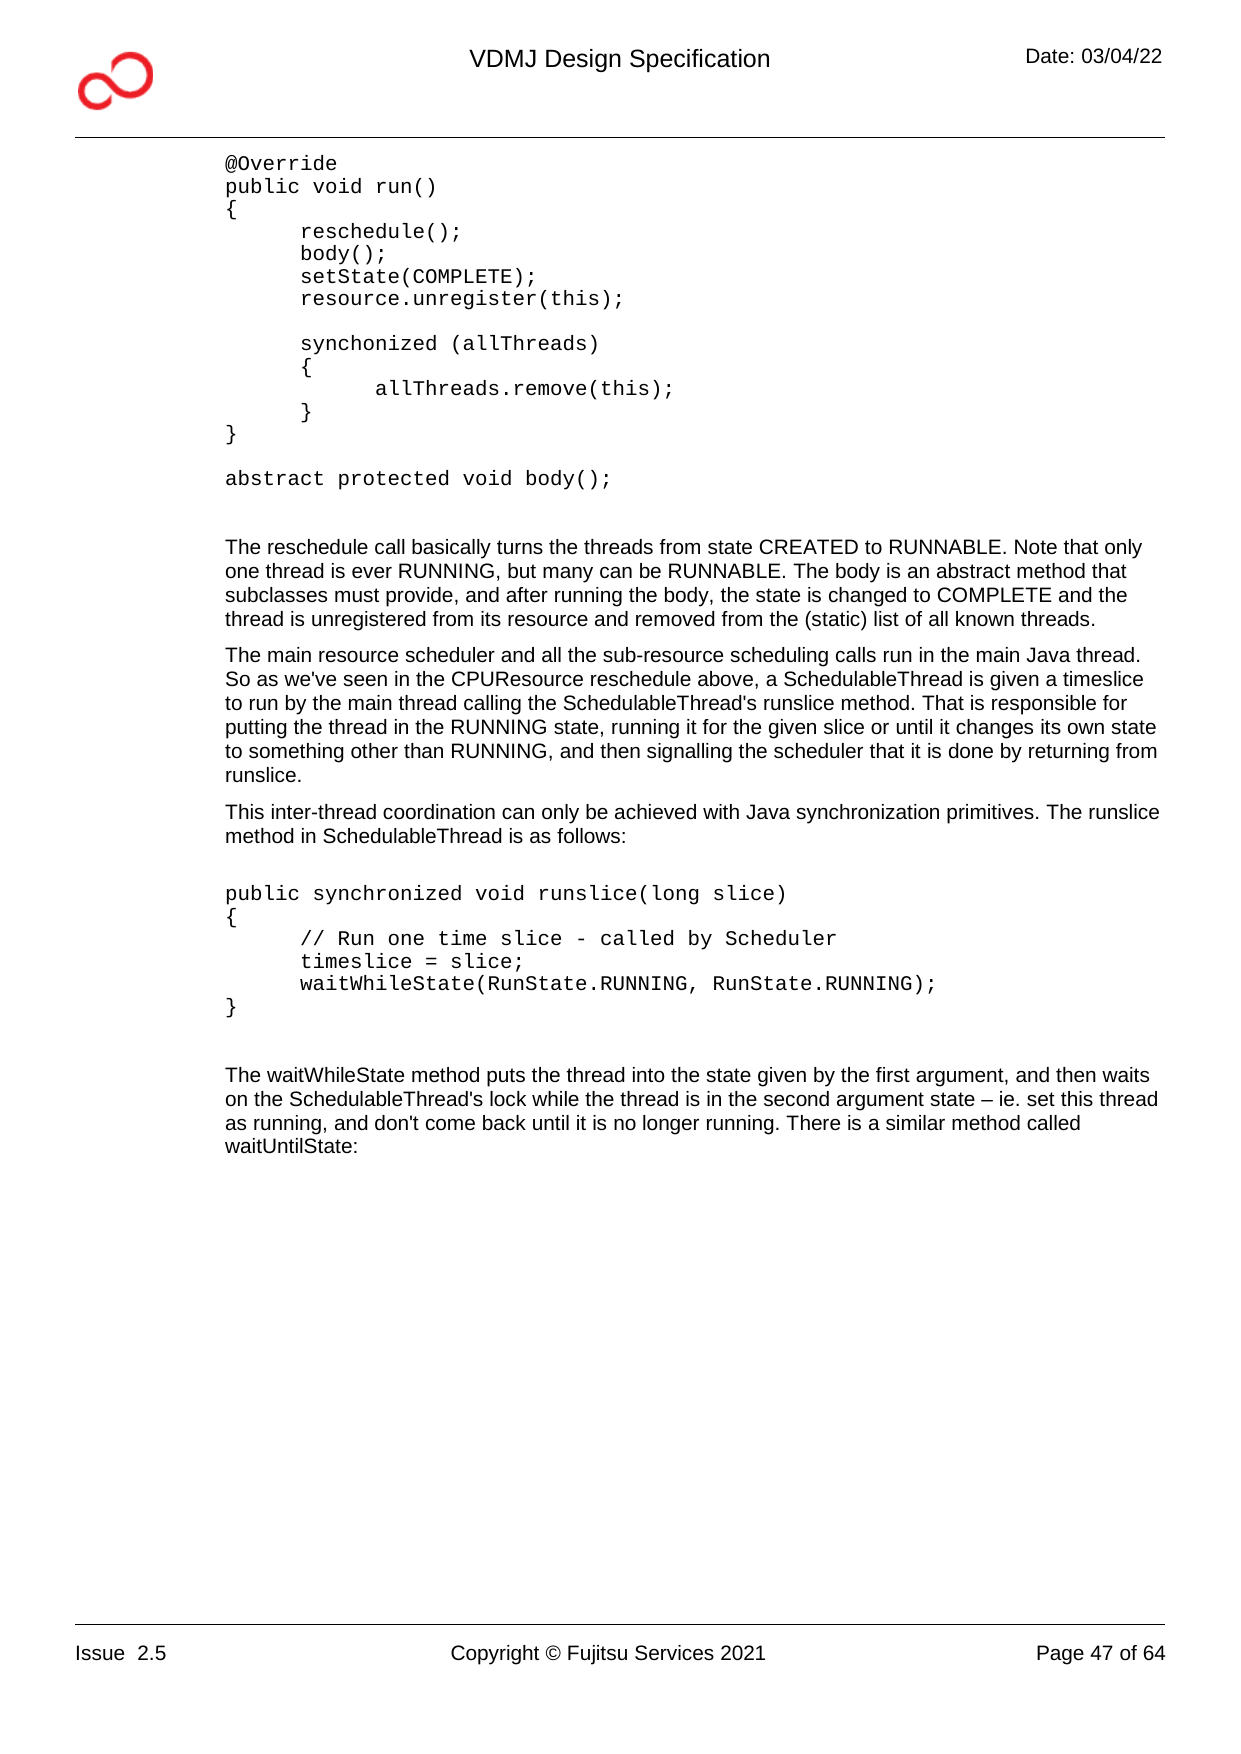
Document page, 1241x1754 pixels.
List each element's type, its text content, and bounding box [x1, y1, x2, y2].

text { [225, 905, 1165, 928]
text The main resource scheduler and all the sub-resource scheduling calls run in the main Java thread. So as we've seen in the CPUResource reschedule above, a SchedulableThread is given a timeslice to run by the main thread calling the SchedulableThread's runslice method. That is responsible for putting the thread in the RUNNING state, running it for the given slice or until it changes its own state to something other than RUNNING, and then signalling the scheduler that it is done by returning from runslice. [225, 644, 1165, 787]
text waitWhileState(RunState.RUNNING, RunState.RUNNING); [225, 973, 1165, 995]
text This inter-thread coordination can only be achieved with Java synchronization primitives. The runslice method in SchedulableThread is as follows: [225, 800, 1165, 848]
text abstract protected void body(); [225, 468, 1165, 490]
text public void run() [225, 175, 1165, 198]
text } [225, 400, 1165, 423]
text resource.unregister(this); [225, 288, 1165, 310]
text } [225, 423, 1165, 445]
text The reschedule call basically turns the threads from state CREATED to RUNNABLE. Note that only one thread is ever RUNNING, but many can be RUNNABLE. The body is an abstract method that subclasses must provide, and after running the body, the state is changed to COMPLETE and the thread is unregistered from its resource and removed from the (static) list of all known threads. [225, 535, 1165, 631]
picture [78, 44, 153, 120]
text reschedule(); [225, 220, 1165, 243]
text // Run one time slice - called by Scheduler [225, 928, 1165, 950]
text } [225, 995, 1165, 1018]
text The waitWhileState method puts the thread into the state given by the first argument, and then waits on the SchedulableThread's lock while the thread is in the second argument state – ie. set this thread as running, and don't come back until it is no longer running. There is a similar method called waitUntilState: [225, 1063, 1165, 1159]
text synchonized (allThreads) [225, 333, 1165, 355]
text body(); [225, 243, 1165, 265]
text { [225, 198, 1165, 220]
text @Override [225, 153, 1165, 175]
text timeslice = slice; [225, 950, 1165, 973]
text setState(COMPLETE); [225, 265, 1165, 288]
text { [225, 355, 1165, 378]
text allThreads.remove(this); [225, 378, 1165, 400]
text public synchronized void runslice(long slice) [225, 883, 1165, 905]
